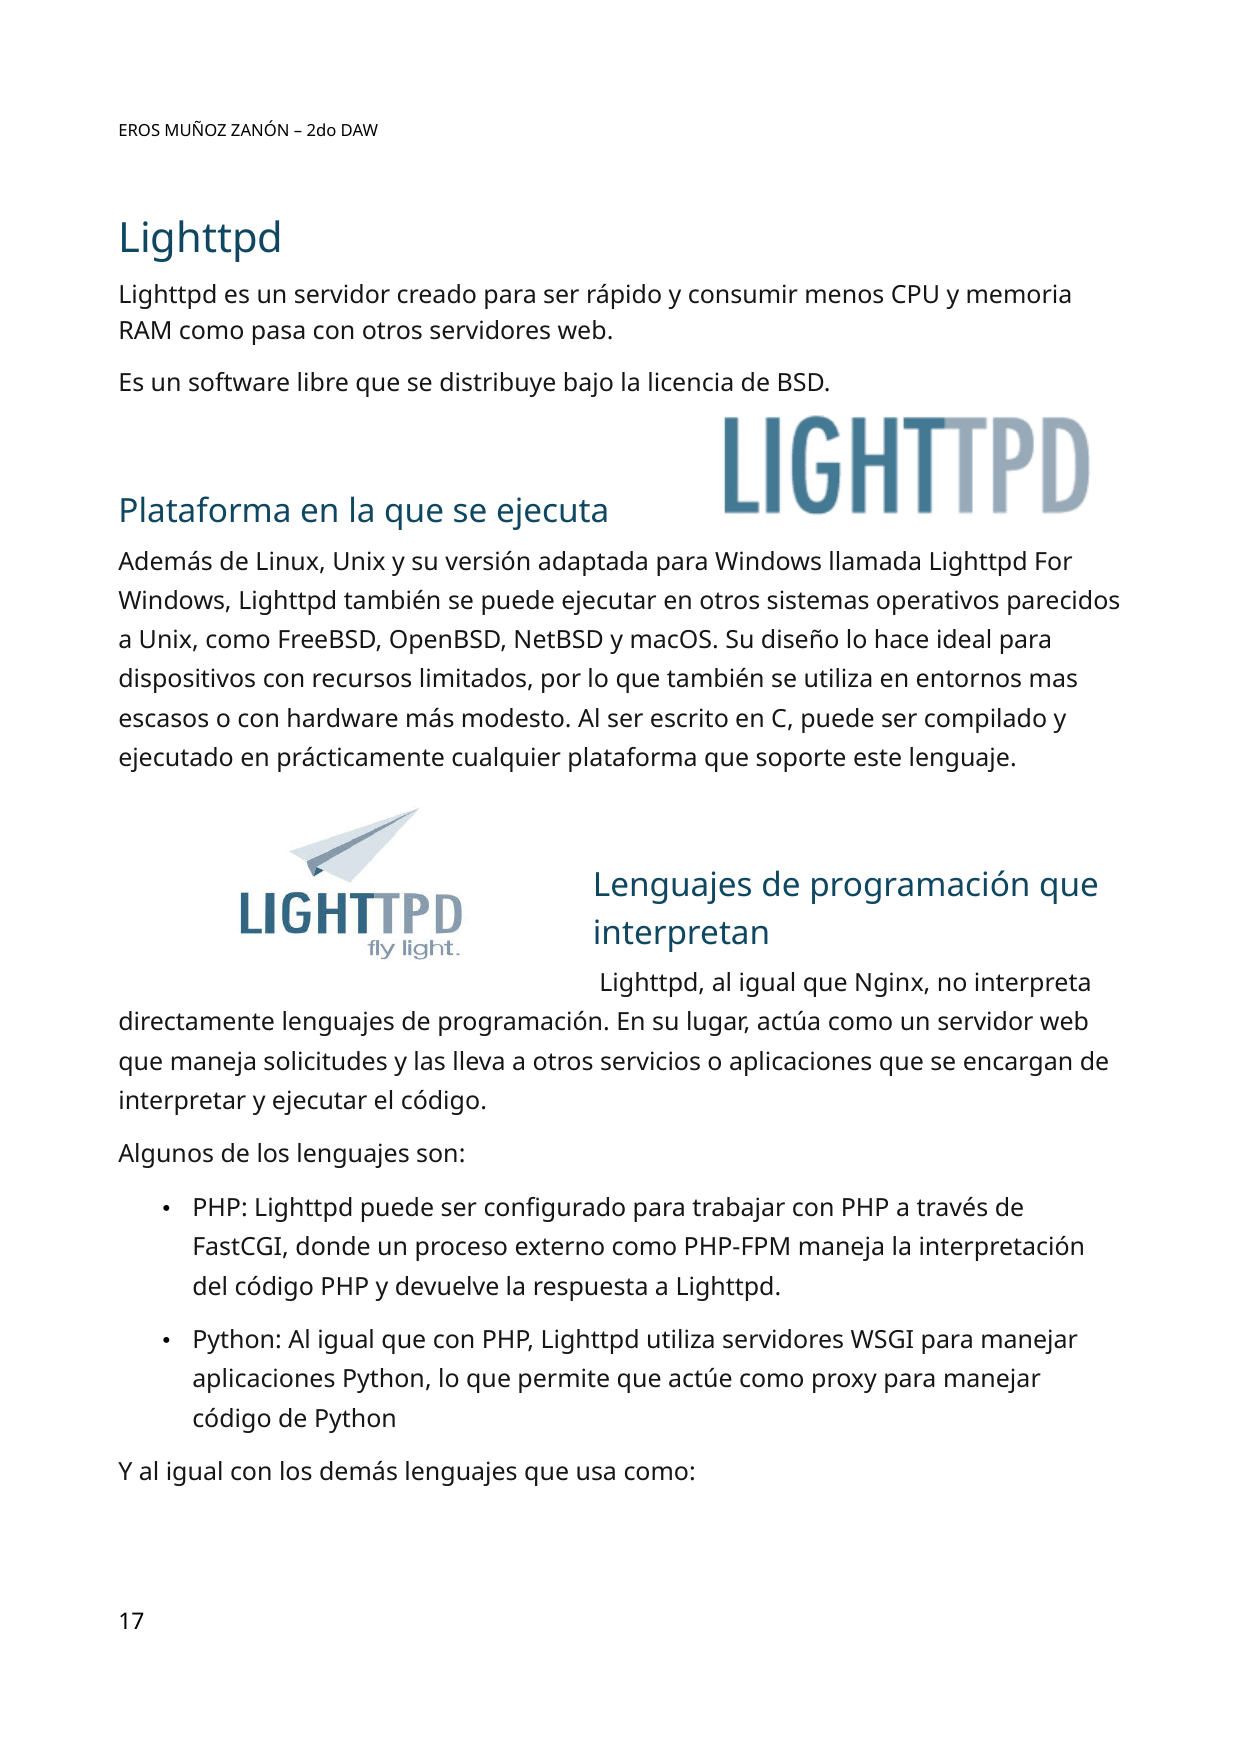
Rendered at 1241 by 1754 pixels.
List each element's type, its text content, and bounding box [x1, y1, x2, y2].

text Es un software libre que se distribuye bajo la licencia de BSD. [118, 365, 1122, 399]
subtitle Plataforma en la que se ejecuta [118, 487, 1122, 532]
subtitle Lighttpd [118, 208, 1122, 264]
picture [132, 795, 593, 982]
subtitle Lenguajes de programación que interpretan [593, 860, 1122, 954]
text Lighttpd es un servidor creado para ser rápido y consumir menos CPU y memoria RAM como pasa con otros servidores web. [118, 276, 1122, 346]
text Y al igual con los demás lenguajes que usa como: [118, 1454, 1122, 1488]
list PHP: Lighttpd puede ser configurado para trabajar con PHP a través de FastCGI, donde un proceso externo como PHP-FPM maneja la interpretación del código PHP y devuelve la respuesta a Lighttpd. [162, 1190, 1122, 1302]
subtitle [118, 860, 132, 954]
text Lighttpd, al igual que Nginx, no interpreta directamente lenguajes de programación. En su lugar, actúa como un servidor web que maneja solicitudes y las lleva a otros servicios o aplicaciones que se encargan de interpretar y ejecutar el código. [118, 965, 1122, 1116]
list Python: Al igual que con PHP, Lighttpd utiliza servidores WSGI para manejar aplicaciones Python, lo que permite que actúe como proxy para manejar código de Python [162, 1322, 1122, 1434]
text Algunos de los lenguajes son: [118, 1136, 1122, 1170]
text Además de Linux, Unix y su versión adaptada para Windows llamada Lighttpd For Windows, Lighttpd también se puede ejecutar en otros sistemas operativos parecidos a Unix, como FreeBSD, OpenBSD, NetBSD y macOS. Su diseño lo hace ideal para dispositivos con recursos limitados, por lo que también se utiliza en entornos mas escasos o con hardware más modesto. Al ser escrito en C, puede ser compilado y ejecutado en prácticamente cualquier plataforma que soporte este lenguaje. [118, 543, 1122, 773]
picture [722, 408, 1092, 523]
